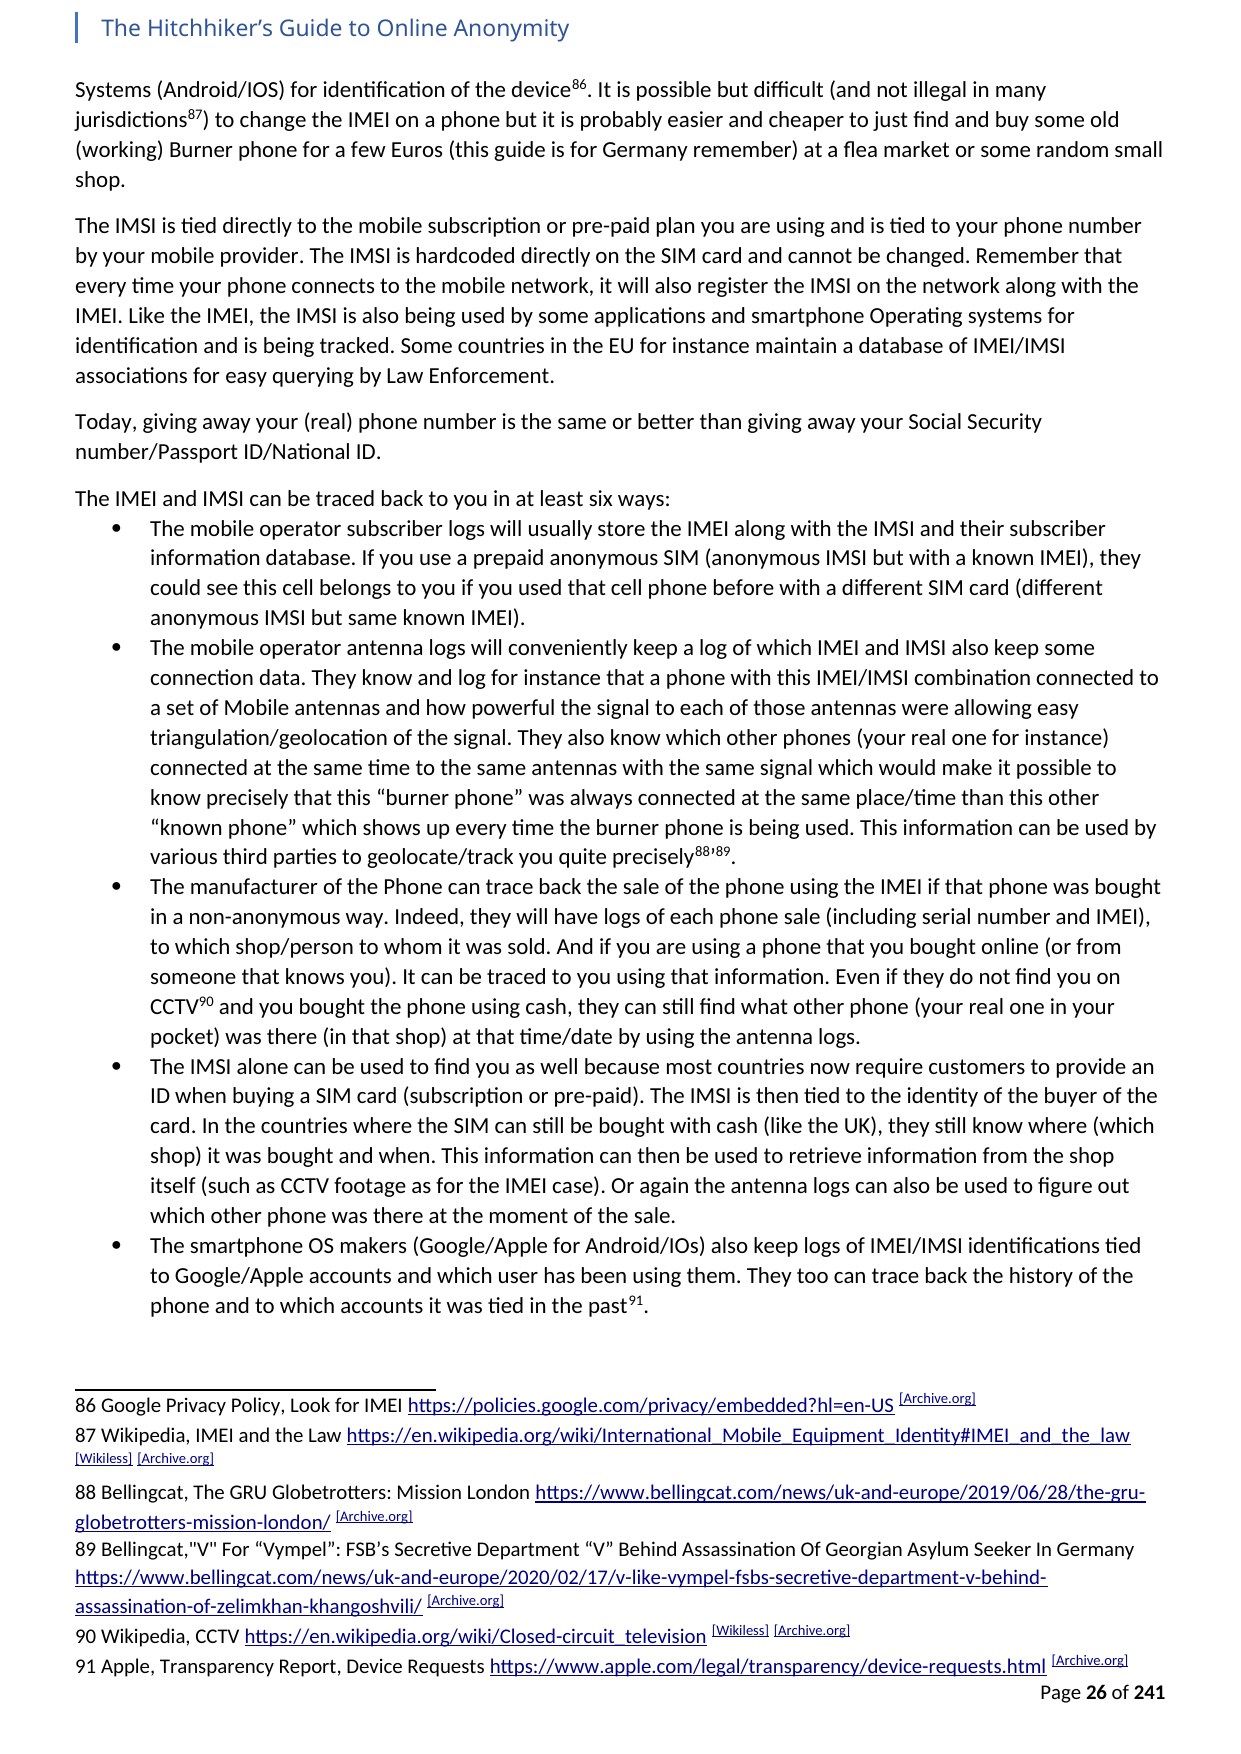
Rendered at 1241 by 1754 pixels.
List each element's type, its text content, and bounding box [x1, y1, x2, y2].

list The mobile operator antenna logs will conveniently keep a log of which IMEI and IMSI also keep some connection data. They know and log for instance that a phone with this IMEI/IMSI combination connected to a set of Mobile antennas and how powerful the signal to each of those antennas were allowing easy triangulation/geolocation of the signal. They also know which other phones (your real one for instance) connected at the same time to the same antennas with the same signal which would make it possible to know precisely that this “burner phone” was always connected at the same place/time than this other “known phone” which shows up every time the burner phone is being used. This information can be used by various third parties to geolocate/track you quite precisely’. [112, 633, 1165, 871]
list Bellingcat, The GRU Globetrotters: Mission London https://www.bellingcat.com/news/uk-and-europe/2019/06/28/the-gru-globetrotters-mission-london/ [Archive.org] [75, 1479, 1165, 1535]
text Systems (Android/IOS) for identification of the device. It is possible but difficult (and not illegal in many jurisdictions) to change the IMEI on a phone but it is probably easier and cheaper to just find and buy some old (working) Burner phone for a few Euros (this guide is for Germany remember) at a flea market or some random small shop. [75, 75, 1165, 193]
text The IMEI and IMSI can be traced back to you in at least six ways: [75, 484, 1165, 512]
text Google Privacy Policy, Look for IMEI https://policies.google.com/privacy/embedded?hl=en-US [Archive.org] [75, 1390, 1165, 1418]
list Wikipedia, CCTV https://en.wikipedia.org/wiki/Closed-circuit_television [Wikiless] [Archive.org] [75, 1621, 1165, 1649]
list Apple, Transparency Report, Device Requests https://www.apple.com/legal/transparency/device-requests.html [Archive.org] [75, 1651, 1165, 1679]
list Bellingcat,"V" For “Vympel”: FSB’s Secretive Department “V” Behind Assassination Of Georgian Asylum Seeker In Germany https://www.bellingcat.com/news/uk-and-europe/2020/02/17/v-like-vympel-fsbs-secretive-department-v-behind-assassination-of-zelimkhan-khangoshvili/ [Archive.org] [75, 1537, 1165, 1619]
list The mobile operator subscriber logs will usually store the IMEI along with the IMSI and their subscriber information database. If you use a prepaid anonymous SIM (anonymous IMSI but with a known IMEI), they could see this cell belongs to you if you used that cell phone before with a different SIM card (different anonymous IMSI but same known IMEI). [112, 514, 1165, 631]
list The smartphone OS makers (Google/Apple for Android/IOs) also keep logs of IMEI/IMSI identifications tied to Google/Apple accounts and which user has been using them. They too can trace back the history of the phone and to which accounts it was tied in the past. [112, 1231, 1165, 1319]
text Today, giving away your (real) phone number is the same or better than giving away your Social Security number/Passport ID/National ID. [75, 407, 1165, 465]
list The manufacturer of the Phone can trace back the sale of the phone using the IMEI if that phone was bought in a non-anonymous way. Indeed, they will have logs of each phone sale (including serial number and IMEI), to which shop/person to whom it was sold. And if you are using a phone that you bought online (or from someone that knows you). It can be traced to you using that information. Even if they do not find you on CCTV and you bought the phone using cash, they can still find what other phone (your real one in your pocket) was there (in that shop) at that time/date by using the antenna logs. [112, 872, 1165, 1050]
text The IMSI is tied directly to the mobile subscription or pre-paid plan you are using and is tied to your phone number by your mobile provider. The IMSI is hardcoded directly on the SIM card and cannot be changed. Remember that every time your phone connects to the mobile network, it will also register the IMSI on the network along with the IMEI. Like the IMEI, the IMSI is also being used by some applications and smartphone Operating systems for identification and is being tracked. Some countries in the EU for instance maintain a database of IMEI/IMSI associations for easy querying by Law Enforcement. [75, 211, 1165, 389]
list The IMSI alone can be used to find you as well because most countries now require customers to provide an ID when buying a SIM card (subscription or pre-paid). The IMSI is then tied to the identity of the buyer of the card. In the countries where the SIM can still be bought with cash (like the UK), they still know where (which shop) it was bought and when. This information can then be used to retrieve information from the shop itself (such as CCTV footage as for the IMEI case). Or again the antenna logs can also be used to figure out which other phone was there at the moment of the sale. [112, 1052, 1165, 1229]
text Wikipedia, IMEI and the Law https://en.wikipedia.org/wiki/International_Mobile_Equipment_Identity#IMEI_and_the_law [Wikiless] [Archive.org] [75, 1420, 1165, 1478]
